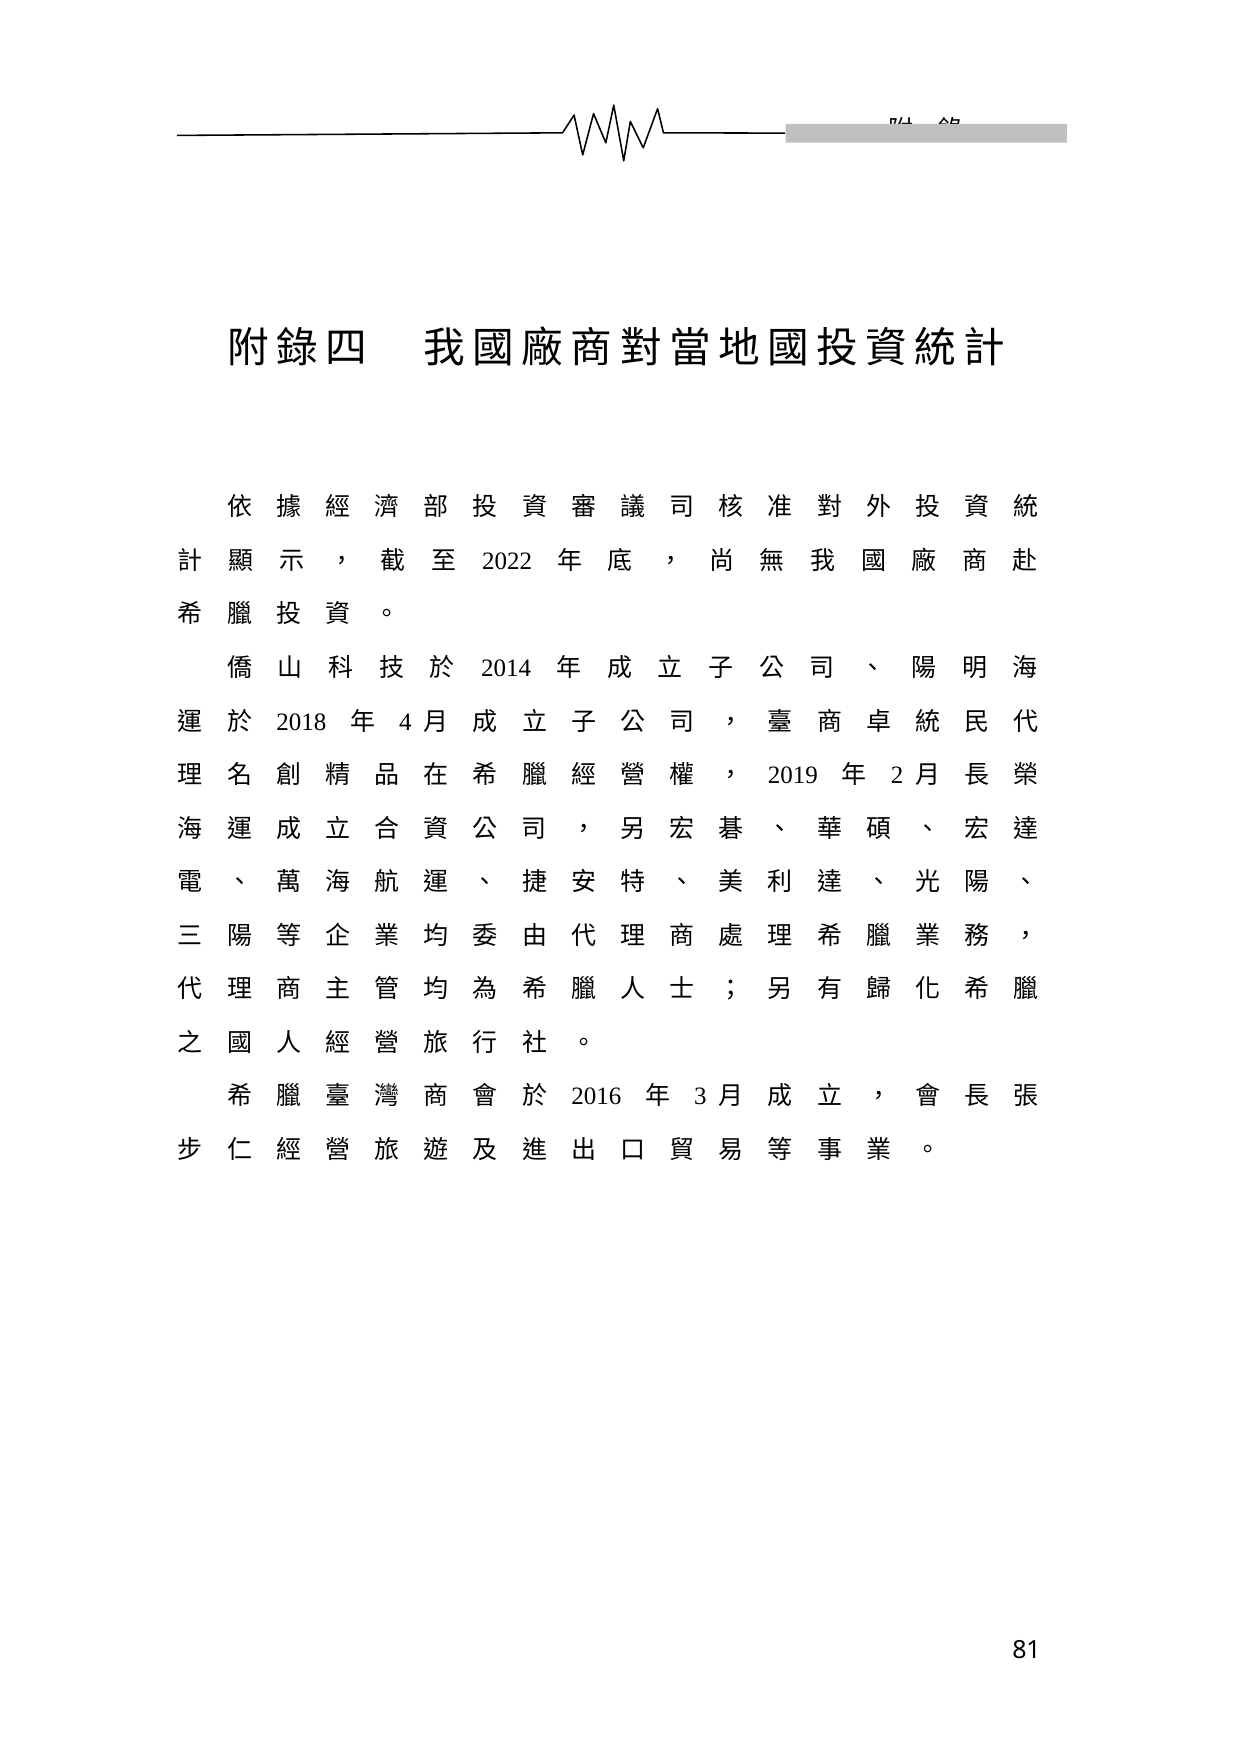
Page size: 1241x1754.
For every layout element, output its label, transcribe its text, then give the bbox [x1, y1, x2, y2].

text 希臘臺灣商會於2016年3月成立，會長張步仁經營旅遊及進出口貿易等事業。 [178, 1067, 1063, 1174]
text 僑山科技於2014年成立子公司、陽明海運於2018年4月成立子公司，臺商卓統民代理名創精品在希臘經營權，2019年2月長榮海運成立合資公司，另宏碁、華碩、宏達電、萬海航運、捷安特、美利達、光陽、三陽等企業均委由代理商處理希臘業務，代理商主管均為希臘人士；另有歸化希臘之國人經營旅行社。 [178, 639, 1063, 1067]
text 附錄四 我國廠商對當地國投資統計 [178, 291, 1063, 398]
text 依據經濟部投資審議司核准對外投資統計顯示，截至2022年底，尚無我國廠商赴希臘投資。 [178, 478, 1063, 639]
